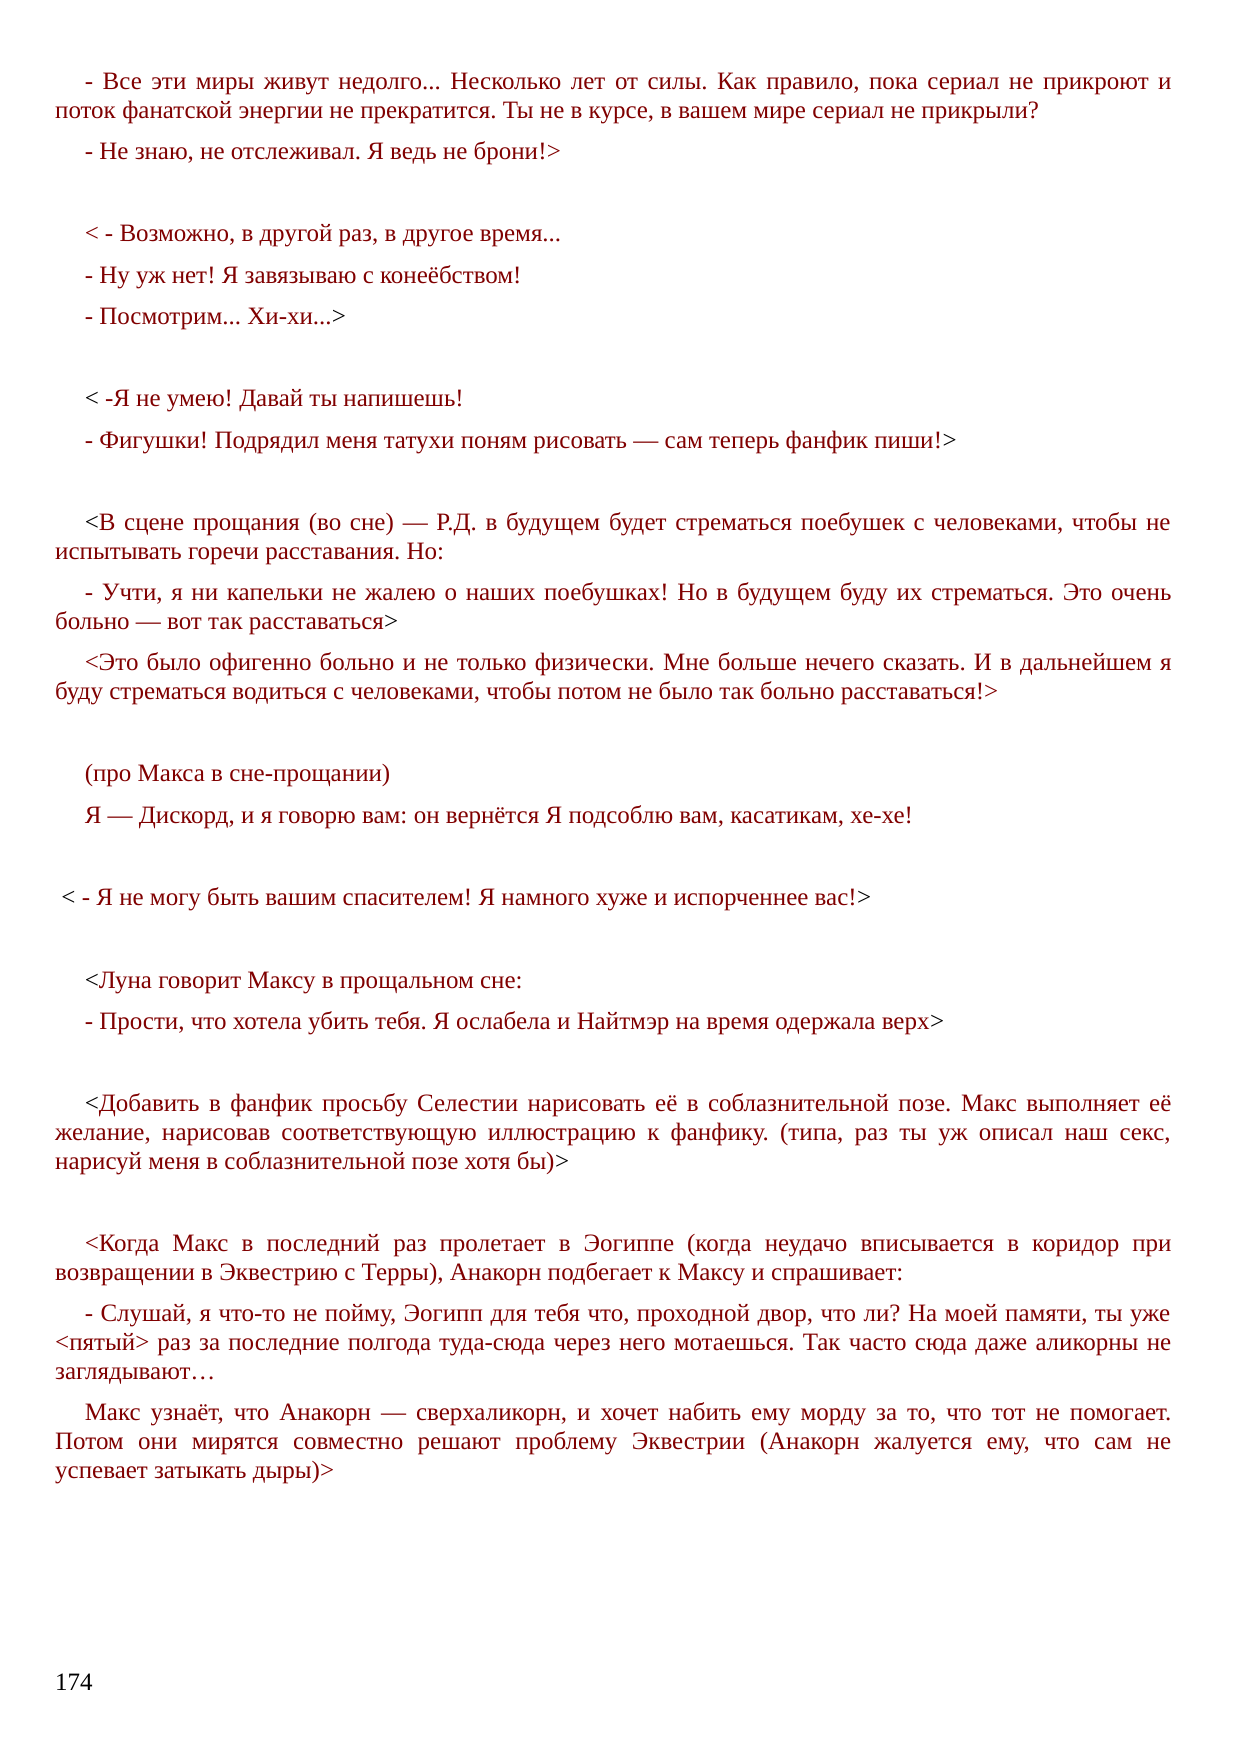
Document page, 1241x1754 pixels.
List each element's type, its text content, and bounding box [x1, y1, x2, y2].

text - Слушай, я что-то не пойму, Эогипп для тебя что, проходной двор, что ли? На моей памяти, ты уже <пятый> раз за последние полгода туда-сюда через него мотаешься. Так часто сюда даже аликорны не заглядывают… [55, 1298, 1173, 1385]
text (про Макса в сне-прощании) [55, 758, 1173, 787]
text Я — Дискорд, и я говорю вам: он вернётся Я подсоблю вам, касатикам, хе-хе! [55, 800, 1173, 828]
text - Не знаю, не отслеживал. Я ведь не брони!> [55, 136, 1173, 165]
text Макс узнаёт, что Анакорн — сверхаликорн, и хочет набить ему морду за то, что тот не помогает. Потом они мирятся совместно решают проблему Эквестрии (Анакорн жалуется ему, что сам не успевает затыкать дыры)> [55, 1397, 1173, 1483]
text <Это было офигенно больно и не только физически. Мне больше нечего сказать. И в дальнейшем я буду стрематься водиться с человеками, чтобы потом не было так больно расставаться!> [55, 647, 1173, 705]
text - Все эти миры живут недолго... Несколько лет от силы. Как правило, пока сериал не прикроют и поток фанатской энергии не прекратится. Ты не в курсе, в вашем мире сериал не прикрыли? [55, 66, 1173, 123]
text <Добавить в фанфик просьбу Селестии нарисовать её в соблазнительной позе. Макс выполняет её желание, нарисовав соответствующую иллюстрацию к фанфику. (типа, раз ты уж описал наш секс, нарисуй меня в соблазнительной позе хотя бы)> [55, 1088, 1173, 1175]
text < - Я не могу быть вашим спасителем! Я намного хуже и испорченнее вас!> [55, 882, 1173, 911]
text - Прости, что хотела убить тебя. Я ослабела и Найтмэр на время одержала верх> [55, 1006, 1173, 1035]
text <Луна говорит Максу в прощальном сне: [55, 965, 1173, 993]
text - Учти, я ни капельки не жалею о наших поебушках! Но в будущем буду их стрематься. Это очень больно — вот так расставаться> [55, 577, 1173, 635]
text < -Я не умею! Давай ты напишешь! [55, 383, 1173, 412]
text - Посмотрим... Хи-хи...> [55, 301, 1173, 330]
text - Ну уж нет! Я завязываю с конеёбством! [55, 260, 1173, 288]
text < - Возможно, в другой раз, в другое время... [55, 218, 1173, 247]
text - Фигушки! Подрядил меня татухи поням рисовать — сам теперь фанфик пиши!> [55, 425, 1173, 453]
text <Когда Макс в последний раз пролетает в Эогиппе (когда неудачо вписывается в коридор при возвращении в Эквестрию с Терры), Анакорн подбегает к Максу и спрашивает: [55, 1228, 1173, 1286]
text <В сцене прощания (во сне) — Р.Д. в будущем будет стрематься поебушек с человеками, чтобы не испытывать горечи расставания. Но: [55, 507, 1173, 565]
